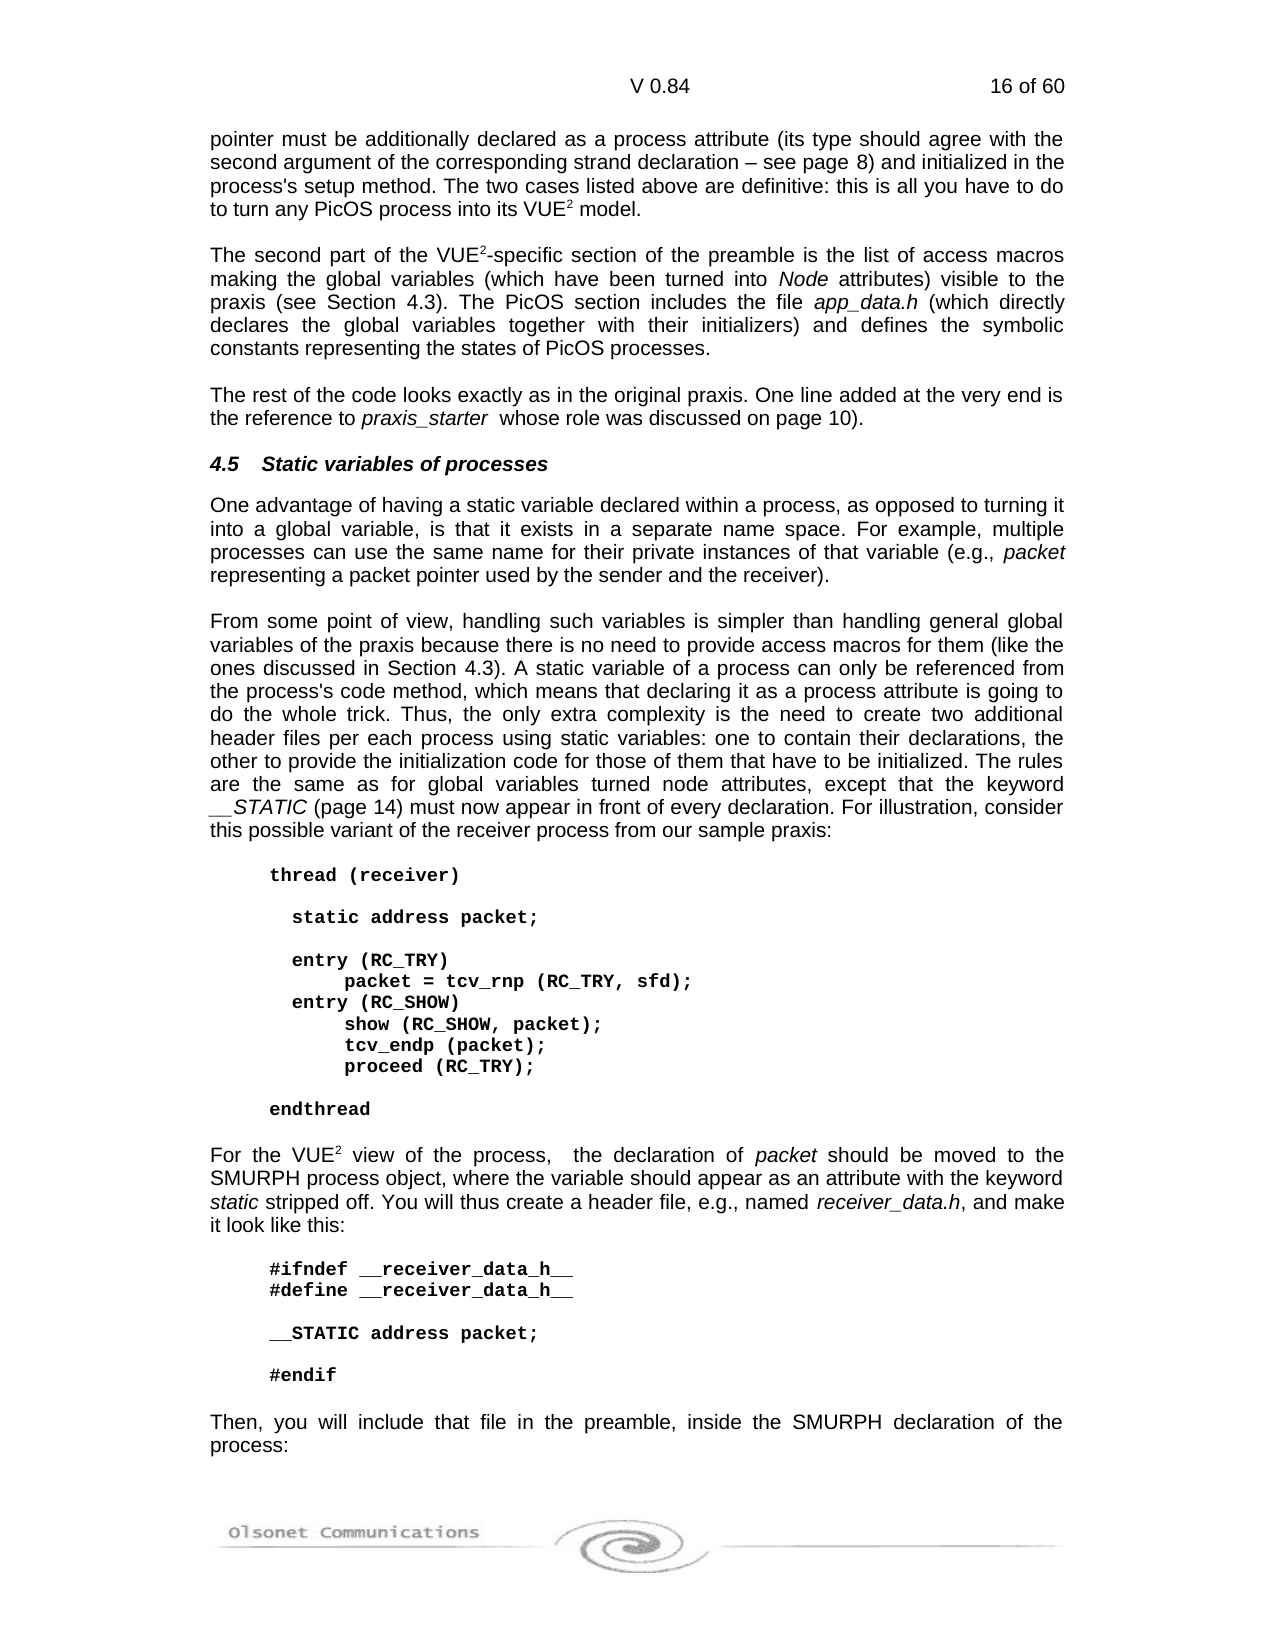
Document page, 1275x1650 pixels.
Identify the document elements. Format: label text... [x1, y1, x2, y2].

text tcv_endp (packet); [269, 1036, 1065, 1057]
text packet = tcv_rnp (RC_TRY, sfd); [269, 972, 1065, 993]
text pointer must be additionally declared as a process attribute (its type should agree with the second argument of the corresponding strand declaration – see page 8) and initialized in the process's setup method. The two cases listed above are definitive: this is all you have to do to turn any PicOS process into its VUE2 model. [210, 128, 1065, 221]
text The second part of the VUE2-specific section of the preamble is the list of access macros making the global variables (which have been turned into Node attributes) visible to the praxis (see Section 4.3). The PicOS section includes the file app_data.h (which directly declares the global variables together with their initializers) and defines the symbolic constants representing the states of PicOS processes. [210, 244, 1065, 360]
text One advantage of having a static variable declared within a process, as opposed to turning it into a global variable, is that it exists in a separate name space. For example, multiple processes can use the same name for their private instances of that variable (e.g., packet representing a packet pointer used by the sender and the receiver). [210, 494, 1065, 587]
text #endif [269, 1366, 1065, 1387]
text static address packet; [269, 908, 1065, 929]
text __STATIC address packet; [269, 1324, 1065, 1345]
text endthread [269, 1099, 1065, 1121]
text proceed (RC_TRY); [269, 1057, 1065, 1078]
text The rest of the code looks exactly as in the original praxis. One line added at the very end is the reference to praxis_starter whose role was discussed on page 10). [210, 383, 1065, 430]
subtitle Static variables of processes [210, 453, 1065, 476]
text Then, you will include that file in the preamble, inside the SMURPH declaration of the process: [210, 1411, 1065, 1457]
text show (RC_SHOW, packet); [269, 1014, 1065, 1036]
text entry (RC_SHOW) [269, 993, 1065, 1014]
text #ifndef __receiver_data_h__ [269, 1260, 1065, 1281]
picture [210, 1504, 1065, 1596]
text For the VUE2 view of the process, the declaration of packet should be moved to the SMURPH process object, where the variable should appear as an attribute with the keyword static stripped off. You will thus create a header file, e.g., named receiver_data.h, and make it look like this: [210, 1144, 1065, 1237]
text entry (RC_TRY) [269, 951, 1065, 972]
text #define __receiver_data_h__ [269, 1281, 1065, 1302]
text thread (receiver) [269, 866, 1065, 887]
text From some point of view, handling such variables is simpler than handling general global variables of the praxis because there is no need to provide access macros for them (like the ones discussed in Section 4.3). A static variable of a process can only be referenced from the process's code method, which means that declaring it as a process attribute is going to do the whole trick. Thus, the only extra complexity is the need to create two additional header files per each process using static variables: one to contain their declarations, the other to provide the initialization code for those of them that have to be initialized. The rules are the same as for global variables turned node attributes, except that the keyword __STATIC (page 14) must now appear in front of every declaration. For illustration, consider this possible variant of the receiver process from our sample praxis: [210, 610, 1065, 842]
